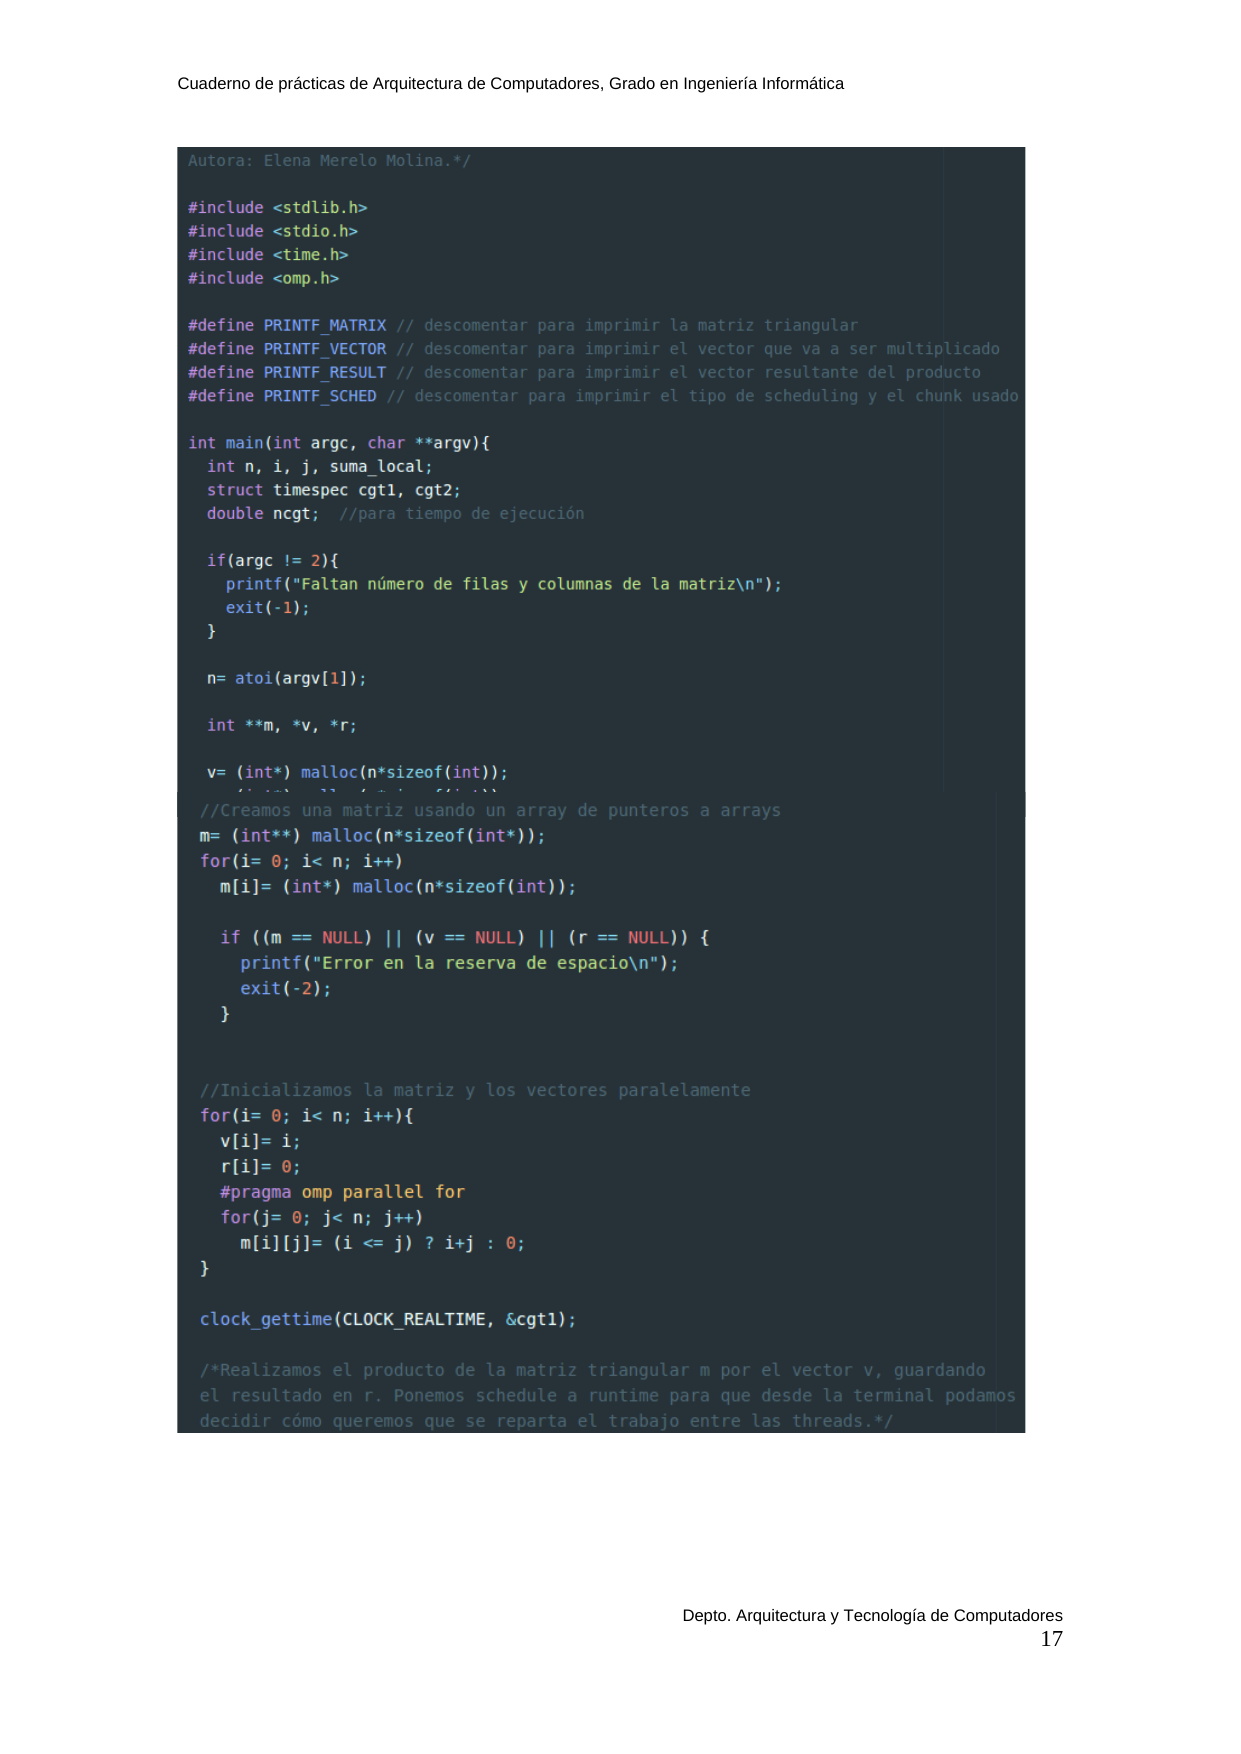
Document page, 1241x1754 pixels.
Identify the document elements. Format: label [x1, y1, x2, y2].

picture [177, 147, 1026, 1433]
